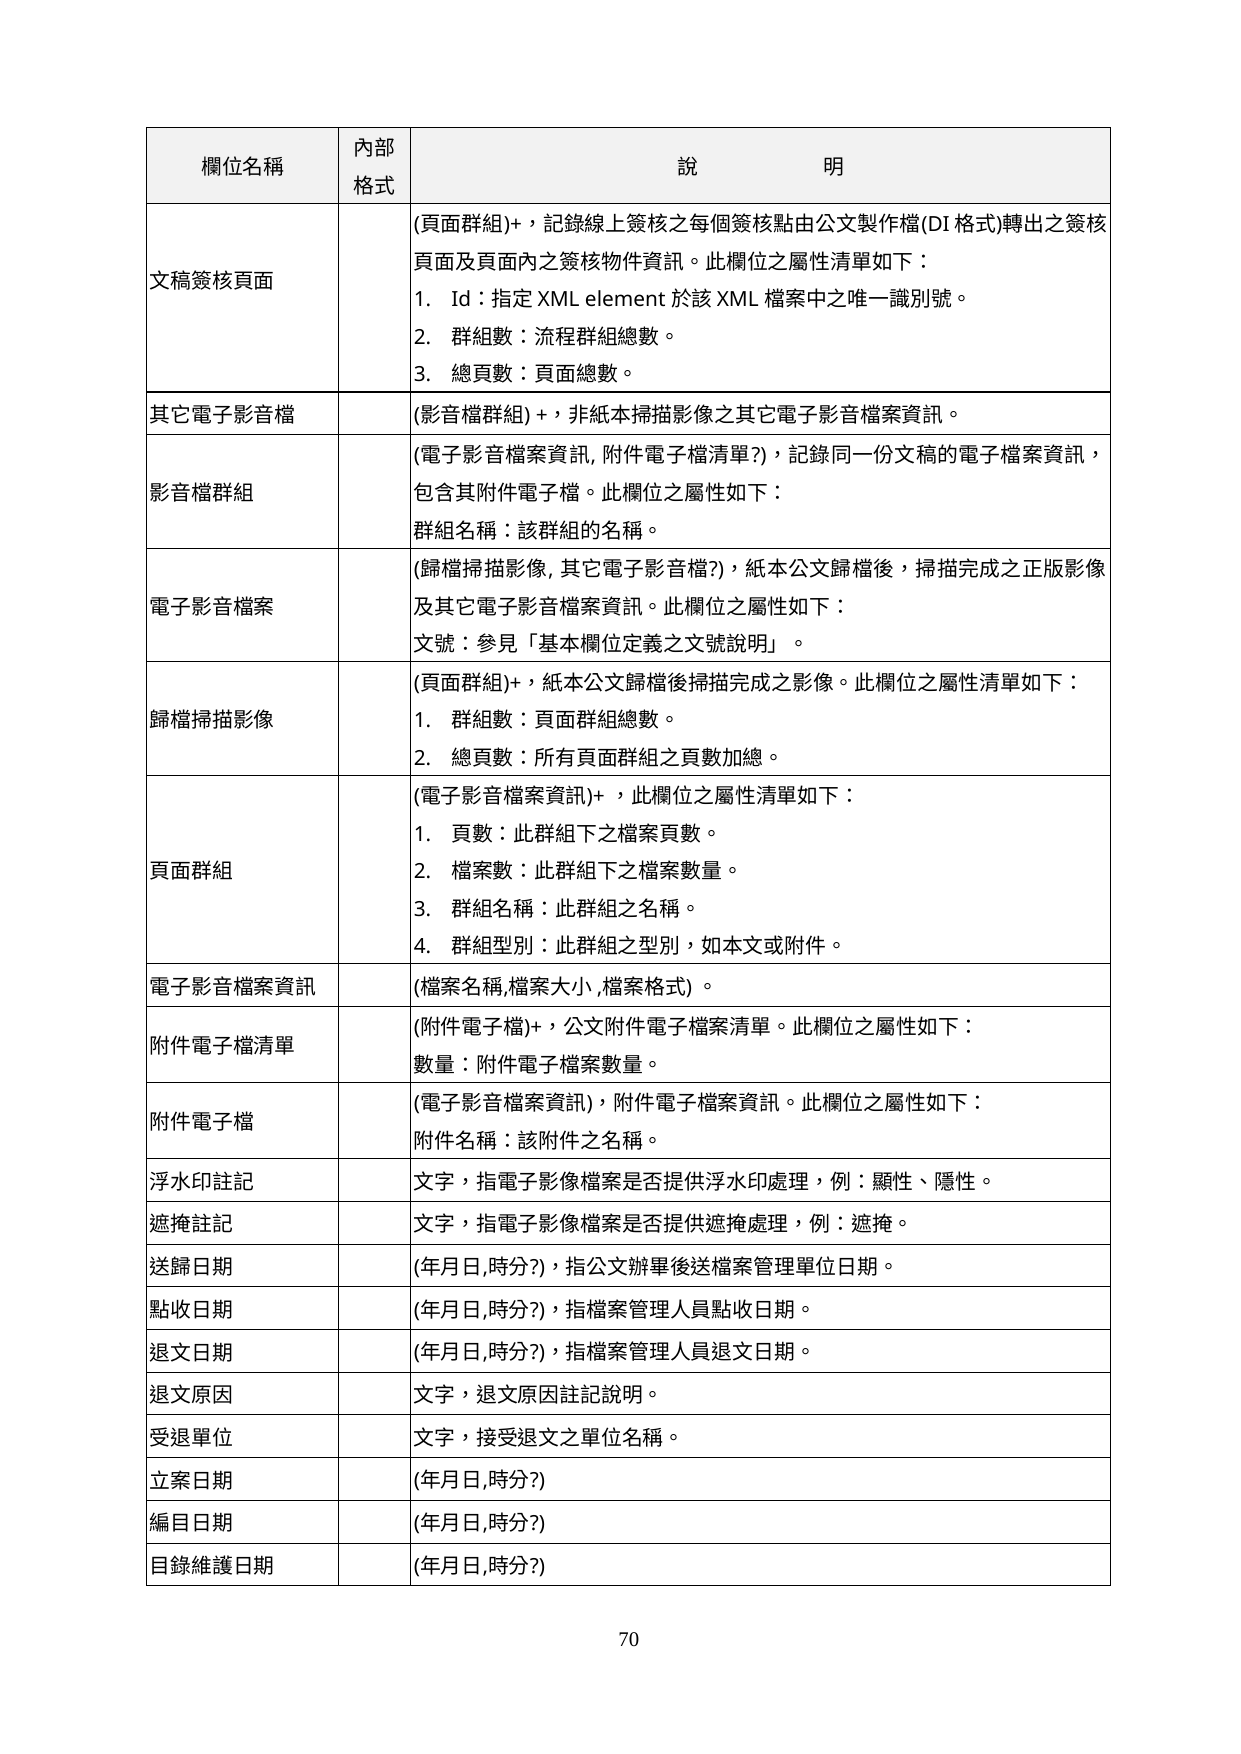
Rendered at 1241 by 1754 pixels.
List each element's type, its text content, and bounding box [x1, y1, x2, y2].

table_cell 電子影音檔案 [147, 549, 338, 661]
table_cell (年月日,時分?)，指公文辦畢後送檔案管理單位日期。 [411, 1245, 1110, 1286]
table_cell [339, 1245, 410, 1286]
table_cell (年月日,時分?)，指檔案管理人員退文日期。 [411, 1330, 1110, 1372]
table_cell (影音檔群組) +，非紙本掃描影像之其它電子影音檔案資訊。 [411, 393, 1110, 434]
table_cell [339, 1083, 410, 1158]
table_cell [339, 549, 410, 661]
table_cell 送歸日期 [147, 1245, 338, 1286]
table_cell 影音檔群組 [147, 435, 338, 548]
table_cell 編目日期 [147, 1501, 338, 1542]
table_cell 文字，指電子影像檔案是否提供遮掩處理，例：遮掩。 [411, 1202, 1110, 1243]
table_cell 遮掩註記 [147, 1202, 338, 1243]
table_cell (附件電子檔)+，公文附件電子檔案清單。此欄位之屬性如下： 數量：附件電子檔案數量。 [411, 1007, 1110, 1082]
table_cell 立案日期 [147, 1458, 338, 1500]
table_cell [339, 1458, 410, 1500]
table_cell 受退單位 [147, 1415, 338, 1457]
table_cell [339, 1159, 410, 1201]
table_cell 附件電子檔清單 [147, 1007, 338, 1082]
table_cell [339, 1415, 410, 1457]
table_header 欄位名稱 [147, 128, 338, 203]
table_header 內部 格式 [339, 128, 410, 203]
table_cell (頁面群組)+，紙本公文歸檔後掃描完成之影像。此欄位之屬性清單如下： 群組數：頁面群組總數。 總頁數：所有頁面群組之頁數加總。 [411, 662, 1110, 775]
table_cell [339, 393, 410, 434]
table_cell (歸檔掃描影像, 其它電子影音檔?)，紙本公文歸檔後，掃描完成之正版影像及其它電子影音檔案資訊。此欄位之屬性如下： 文號：參見「基本欄位定義之文號說明」。 [411, 549, 1110, 661]
table_cell (年月日,時分?) [411, 1544, 1110, 1585]
table_cell 文字，退文原因註記說明。 [411, 1373, 1110, 1414]
table_cell (電子影音檔案資訊, 附件電子檔清單?)，記錄同一份文稿的電子檔案資訊，包含其附件電子檔。此欄位之屬性如下： 群組名稱：該群組的名稱。 [411, 435, 1110, 548]
table_cell [339, 1501, 410, 1542]
table_cell 目錄維護日期 [147, 1544, 338, 1585]
table_cell 文字，指電子影像檔案是否提供浮水印處理，例：顯性、隱性。 [411, 1159, 1110, 1201]
table_cell [339, 1287, 410, 1329]
table_cell 點收日期 [147, 1287, 338, 1329]
table_cell 文字，接受退文之單位名稱。 [411, 1415, 1110, 1457]
table_cell [339, 1544, 410, 1585]
table_cell [339, 435, 410, 548]
table_cell [339, 776, 410, 963]
table_cell (頁面群組)+，記錄線上簽核之每個簽核點由公文製作檔(DI格式)轉出之簽核頁面及頁面內之簽核物件資訊。此欄位之屬性清單如下： Id：指定XML element 於該XML 檔案中之唯一識別號。 群組數：流程群組總數。 總頁數：頁面總數。 [411, 204, 1110, 391]
table_cell (檔案名稱,檔案大小 ,檔案格式) 。 [411, 964, 1110, 1006]
table_cell (電子影音檔案資訊)，附件電子檔案資訊。此欄位之屬性如下： 附件名稱：該附件之名稱。 [411, 1083, 1110, 1158]
table_cell (年月日,時分?) [411, 1501, 1110, 1542]
table_cell [339, 1007, 410, 1082]
table_cell (年月日,時分?)，指檔案管理人員點收日期。 [411, 1287, 1110, 1329]
table_cell 其它電子影音檔 [147, 393, 338, 434]
table_cell 頁面群組 [147, 776, 338, 963]
table_cell [339, 1373, 410, 1414]
table_cell 電子影音檔案資訊 [147, 964, 338, 1006]
table_cell 文稿簽核頁面 [147, 204, 338, 391]
table_cell 退文原因 [147, 1373, 338, 1414]
table_cell (電子影音檔案資訊)+ ，此欄位之屬性清單如下： 頁數：此群組下之檔案頁數。 檔案數：此群組下之檔案數量。 群組名稱：此群組之名稱。 群組型別：此群組之型別，如本文或附件。 [411, 776, 1110, 963]
table_cell [339, 1202, 410, 1243]
table_cell 歸檔掃描影像 [147, 662, 338, 775]
table_cell [339, 662, 410, 775]
table_cell 附件電子檔 [147, 1083, 338, 1158]
table_cell [339, 964, 410, 1006]
table_cell (年月日,時分?) [411, 1458, 1110, 1500]
table_cell [339, 204, 410, 391]
table_cell 浮水印註記 [147, 1159, 338, 1201]
table_header 說 明 [411, 128, 1110, 203]
table_cell 退文日期 [147, 1330, 338, 1372]
table_cell [339, 1330, 410, 1372]
